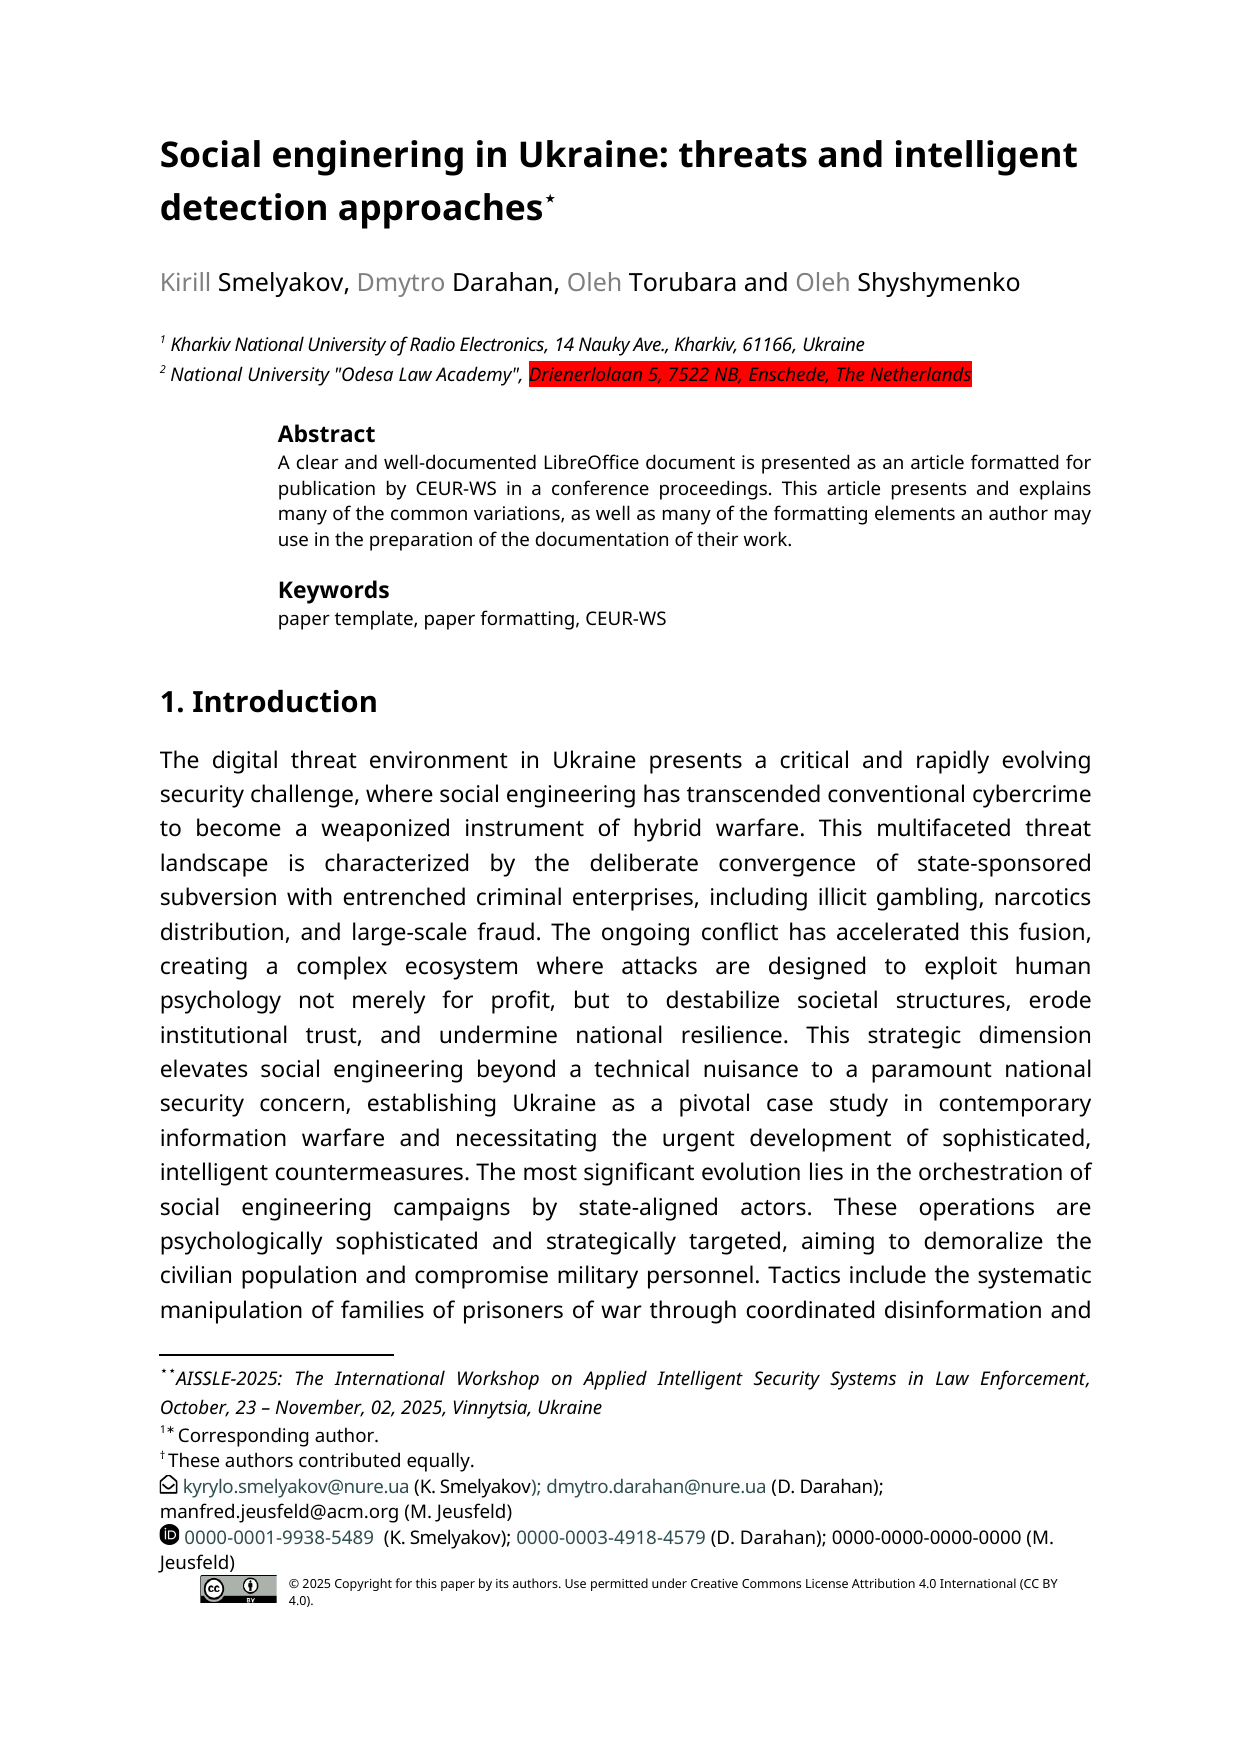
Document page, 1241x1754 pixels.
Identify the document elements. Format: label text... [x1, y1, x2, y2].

text paper template, paper formatting, CEUR-WS [159, 606, 1093, 631]
picture [159, 1475, 178, 1494]
title Keywords [278, 574, 1093, 606]
table_header [189, 1575, 277, 1604]
text The digital threat environment in Ukraine presents a critical and rapidly evolving security challenge, where social engineering has transcended conventional cybercrime to become a weaponized instrument of hybrid warfare. This multifaceted threat landscape is characterized by the deliberate convergence of state-sponsored subversion with entrenched criminal enterprises, including illicit gambling, narcotics distribution, and large-scale fraud. The ongoing conflict has accelerated this fusion, creating a complex ecosystem where attacks are designed to exploit human psychology not merely for profit, but to destabilize societal structures, erode institutional trust, and undermine national resilience. This strategic dimension elevates social engineering beyond a technical nuisance to a paramount national security concern, establishing Ukraine as a pivotal case study in contemporary information warfare and necessitating the urgent development of sophisticated, intelligent countermeasures. The most significant evolution lies in the orchestration of social engineering campaigns by state-aligned actors. These operations are psychologically sophisticated and strategically targeted, aiming to demoralize the civilian population and compromise military personnel. Tactics include the systematic manipulation of families of prisoners of war through coordinated disinformation and [159, 743, 1093, 1325]
title Social enginering in Ukraine: threats and intelligent detection approaches [159, 130, 1093, 231]
text 0000-0001-9938-5489 (K. Smelyakov); 0000-0003-4918-4579 (D. Darahan); 0000-0000-0000-0000 (M. Jeusfeld) [159, 1524, 1093, 1575]
subtitle Introduction [159, 681, 1093, 721]
text Kirill Smelyakov, Dmytro Darahan, Oleh Torubara and Oleh Shyshymenko [159, 265, 1093, 299]
text kyrylo.smelyakov@nure.ua (K. Smelyakov); dmytro.darahan@nure.ua (D. Darahan); manfred.jeusfeld@acm.org (M. Jeusfeld) [159, 1473, 1093, 1524]
text A clear and well-documented LibreOffice document is presented as an article formatted for publication by CEUR-WS in a conference proceedings. This article presents and explains many of the common variations, as well as many of the formatting elements an author may use in the preparation of the documentation of their work. [278, 449, 1093, 551]
table_header © 2025 Copyright for this paper by its authors. Use permitted under Creative Commons License Attribution 4.0 International (CC BY 4.0). [278, 1575, 1042, 1604]
title Abstract [278, 418, 1093, 449]
text 1 Kharkiv National University of Radio Electronics, 14 Nauky Ave., Kharkiv, 61166, Ukraine [159, 332, 1093, 357]
text 2 National University "Odesa Law Academy", Drienerlolaan 5, 7522 NB, Enschede, The Netherlands [159, 361, 1093, 387]
text † These authors contributed equally. [159, 1447, 1093, 1473]
picture [159, 1524, 180, 1545]
text ∗ Corresponding author. [159, 1422, 1093, 1447]
text ⋆AISSLE-2025: The International Workshop on Applied Intelligent Security Systems in Law Enforcement, October, 23 ­– November, 02, 2025, Vinnytsia, Ukraine [159, 1361, 1093, 1420]
